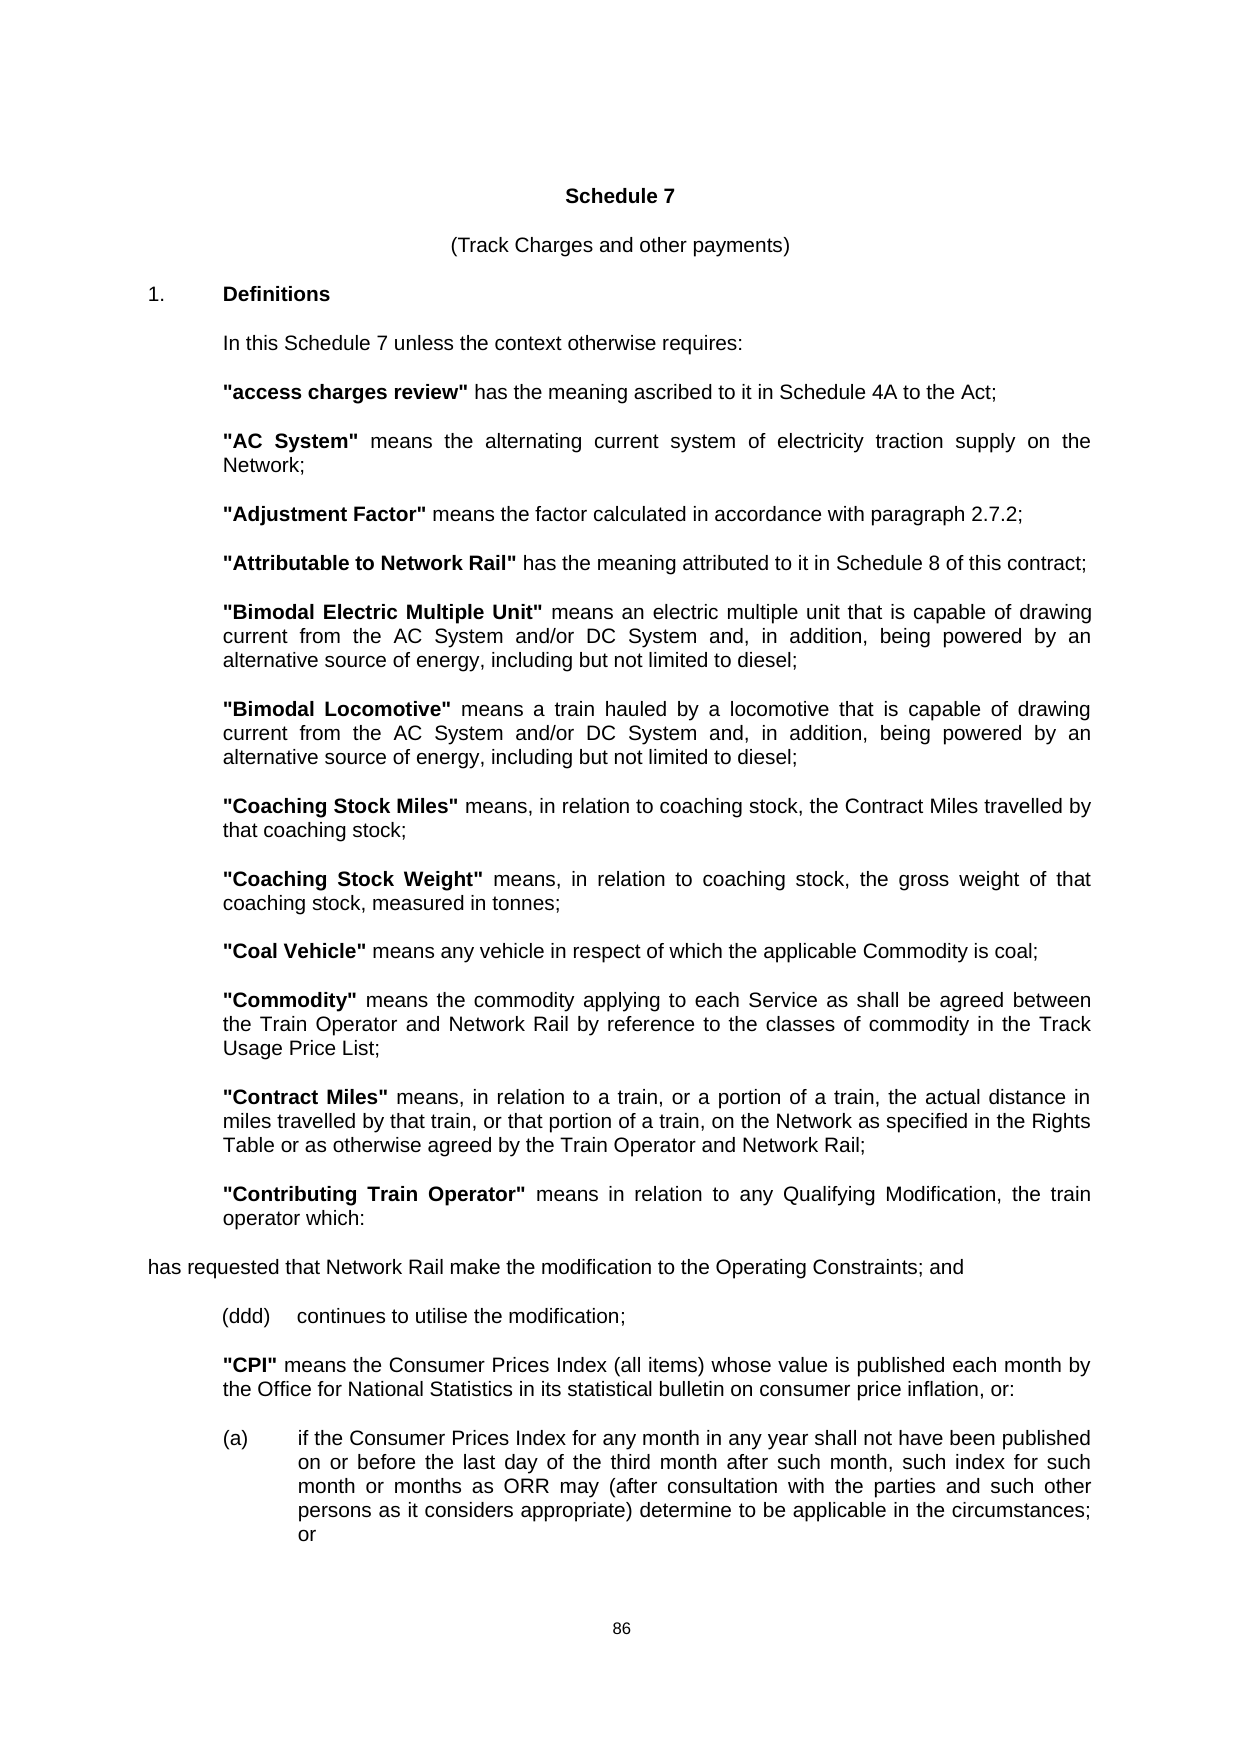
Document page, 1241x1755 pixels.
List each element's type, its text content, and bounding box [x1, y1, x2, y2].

text "Contributing Train Operator" means in relation to any Qualifying Modification, the train operator which: [223, 1182, 1093, 1230]
text "Coaching Stock Miles" means, in relation to coaching stock, the Contract Miles travelled by that coaching stock; [223, 793, 1093, 841]
text In this Schedule 7 unless the context otherwise requires: [223, 331, 1093, 355]
text "Bimodal Locomotive" means a train hauled by a locomotive that is capable of drawing current from the AC System and/or DC System and, in addition, being powered by an alternative source of energy, including but not limited to diesel; [223, 697, 1093, 768]
text "Contract Miles" means, in relation to a train, or a portion of a train, the actual distance in miles travelled by that train, or that portion of a train, on the Network as specified in the Rights Table or as otherwise agreed by the Train Operator and Network Rail; [223, 1085, 1093, 1157]
list Schedule 7 [148, 184, 1093, 208]
subtitle has requested that Network Rail make the modification to the Operating Constraints; and [148, 1255, 1093, 1279]
text (a) if the Consumer Prices Index for any month in any year shall not have been published on or before the last day of the third month after such month, such index for such month or months as ORR may (after consultation with the parties and such other persons as it considers appropriate) determine to be applicable in the circumstances; or [223, 1426, 1093, 1546]
list Definitions [148, 282, 1093, 306]
subtitle continues to utilise the modification; [222, 1304, 1093, 1328]
text "Coaching Stock Weight" means, in relation to coaching stock, the gross weight of that coaching stock, measured in tonnes; [223, 866, 1093, 914]
text "Adjustment Factor" means the factor calculated in accordance with paragraph 2.7.2; [223, 502, 1093, 526]
text "Commodity" means the commodity applying to each Service as shall be agreed between the Train Operator and Network Rail by reference to the classes of commodity in the Track Usage Price List; [223, 988, 1093, 1060]
text "AC System" means the alternating current system of electricity traction supply on the Network; [223, 429, 1093, 477]
text "Attributable to Network Rail" has the meaning attributed to it in Schedule 8 of this contract; [223, 551, 1093, 575]
text "Coal Vehicle" means any vehicle in respect of which the applicable Commodity is coal; [223, 939, 1093, 963]
text "access charges review" has the meaning ascribed to it in Schedule 4A to the Act; [223, 380, 1093, 404]
text "Bimodal Electric Multiple Unit" means an electric multiple unit that is capable of drawing current from the AC System and/or DC System and, in addition, being powered by an alternative source of energy, including but not limited to diesel; [223, 600, 1093, 672]
list (Track Charges and other payments) [148, 233, 1093, 257]
text "CPI" means the Consumer Prices Index (all items) whose value is published each month by the Office for National Statistics in its statistical bulletin on consumer price inflation, or: [223, 1353, 1093, 1401]
